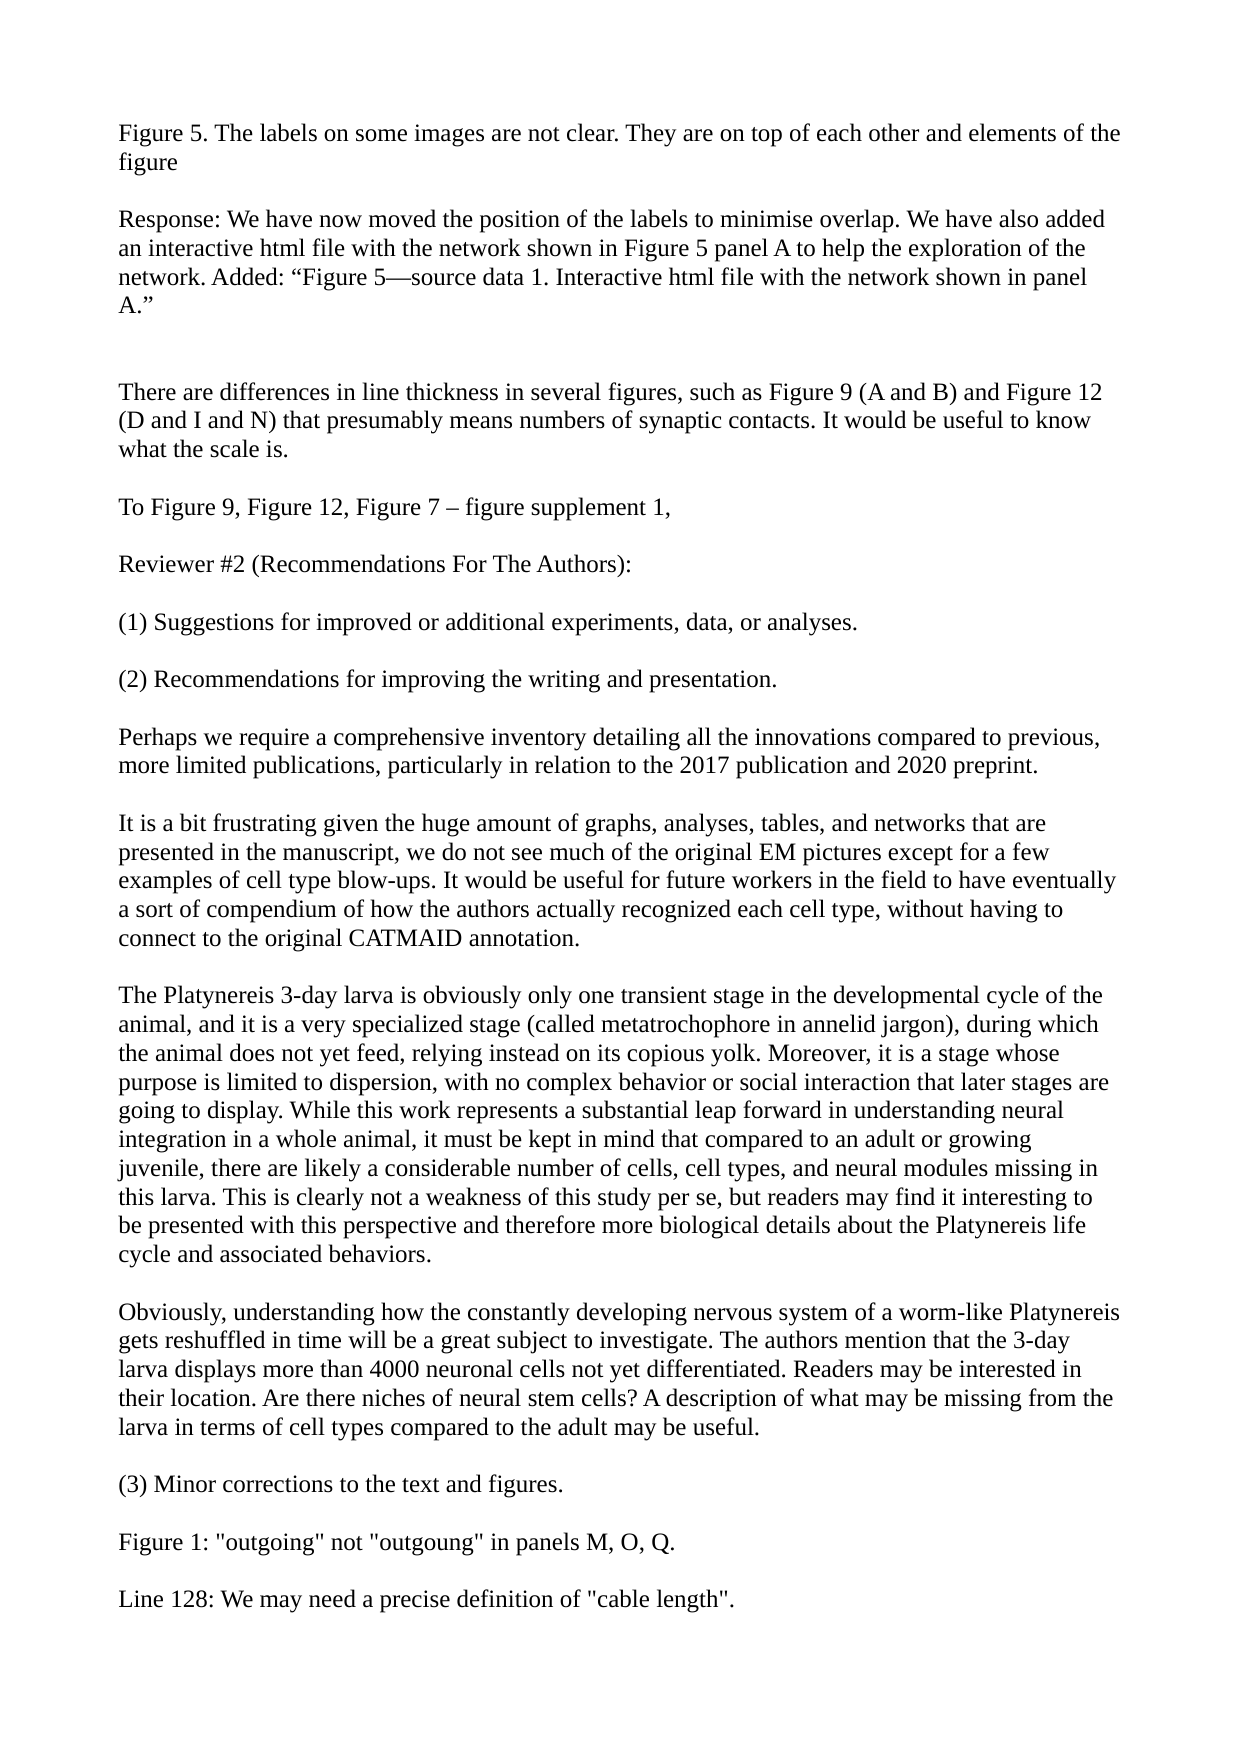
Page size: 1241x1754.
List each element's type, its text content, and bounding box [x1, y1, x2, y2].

text Response: We have now moved the position of the labels to minimise overlap. We have also added an interactive html file with the network shown in Figure 5 panel A to help the exploration of the network. Added: “Figure 5—source data 1. Interactive html file with the network shown in panel A.” [118, 204, 1122, 348]
text Reviewer #2 (Recommendations For The Authors): (1) Suggestions for improved or additional experiments, data, or analyses. (2) Recommendations for improving the writing and presentation. Perhaps we require a comprehensive inventory detailing all the innovations compared to previous, more limited publications, particularly in relation to the 2017 publication and 2020 preprint. It is a bit frustrating given the huge amount of graphs, analyses, tables, and networks that are presented in the manuscript, we do not see much of the original EM pictures except for a few examples of cell type blow-ups. It would be useful for future workers in the field to have eventually a sort of compendium of how the authors actually recognized each cell type, without having to connect to the original CATMAID annotation. The Platynereis 3-day larva is obviously only one transient stage in the developmental cycle of the animal, and it is a very specialized stage (called metatrochophore in annelid jargon), during which the animal does not yet feed, relying instead on its copious yolk. Moreover, it is a stage whose purpose is limited to dispersion, with no complex behavior or social interaction that later stages are going to display. While this work represents a substantial leap forward in understanding neural integration in a whole animal, it must be kept in mind that compared to an adult or growing juvenile, there are likely a considerable number of cells, cell types, and neural modules missing in this larva. This is clearly not a weakness of this study per se, but readers may find it interesting to be presented with this perspective and therefore more biological details about the Platynereis life cycle and associated behaviors. Obviously, understanding how the constantly developing nervous system of a worm-like Platynereis gets reshuffled in time will be a great subject to investigate. The authors mention that the 3-day larva displays more than 4000 neuronal cells not yet differentiated. Readers may be interested in their location. Are there niches of neural stem cells? A description of what may be missing from the larva in terms of cell types compared to the adult may be useful. (3) Minor corrections to the text and figures. Figure 1: "outgoing" not "outgoung" in panels M, O, Q. Line 128: We may need a precise definition of "cable length". [118, 521, 1122, 1613]
text There are differences in line thickness in several figures, such as Figure 9 (A and B) and Figure 12 (D and I and N) that presumably means numbers of synaptic contacts. It would be useful to know what the scale is. To Figure 9, Figure 12, Figure 7 – figure supplement 1, [118, 348, 1122, 521]
text Figure 5. The labels on some images are not clear. They are on top of each other and elements of the figure [118, 118, 1122, 176]
